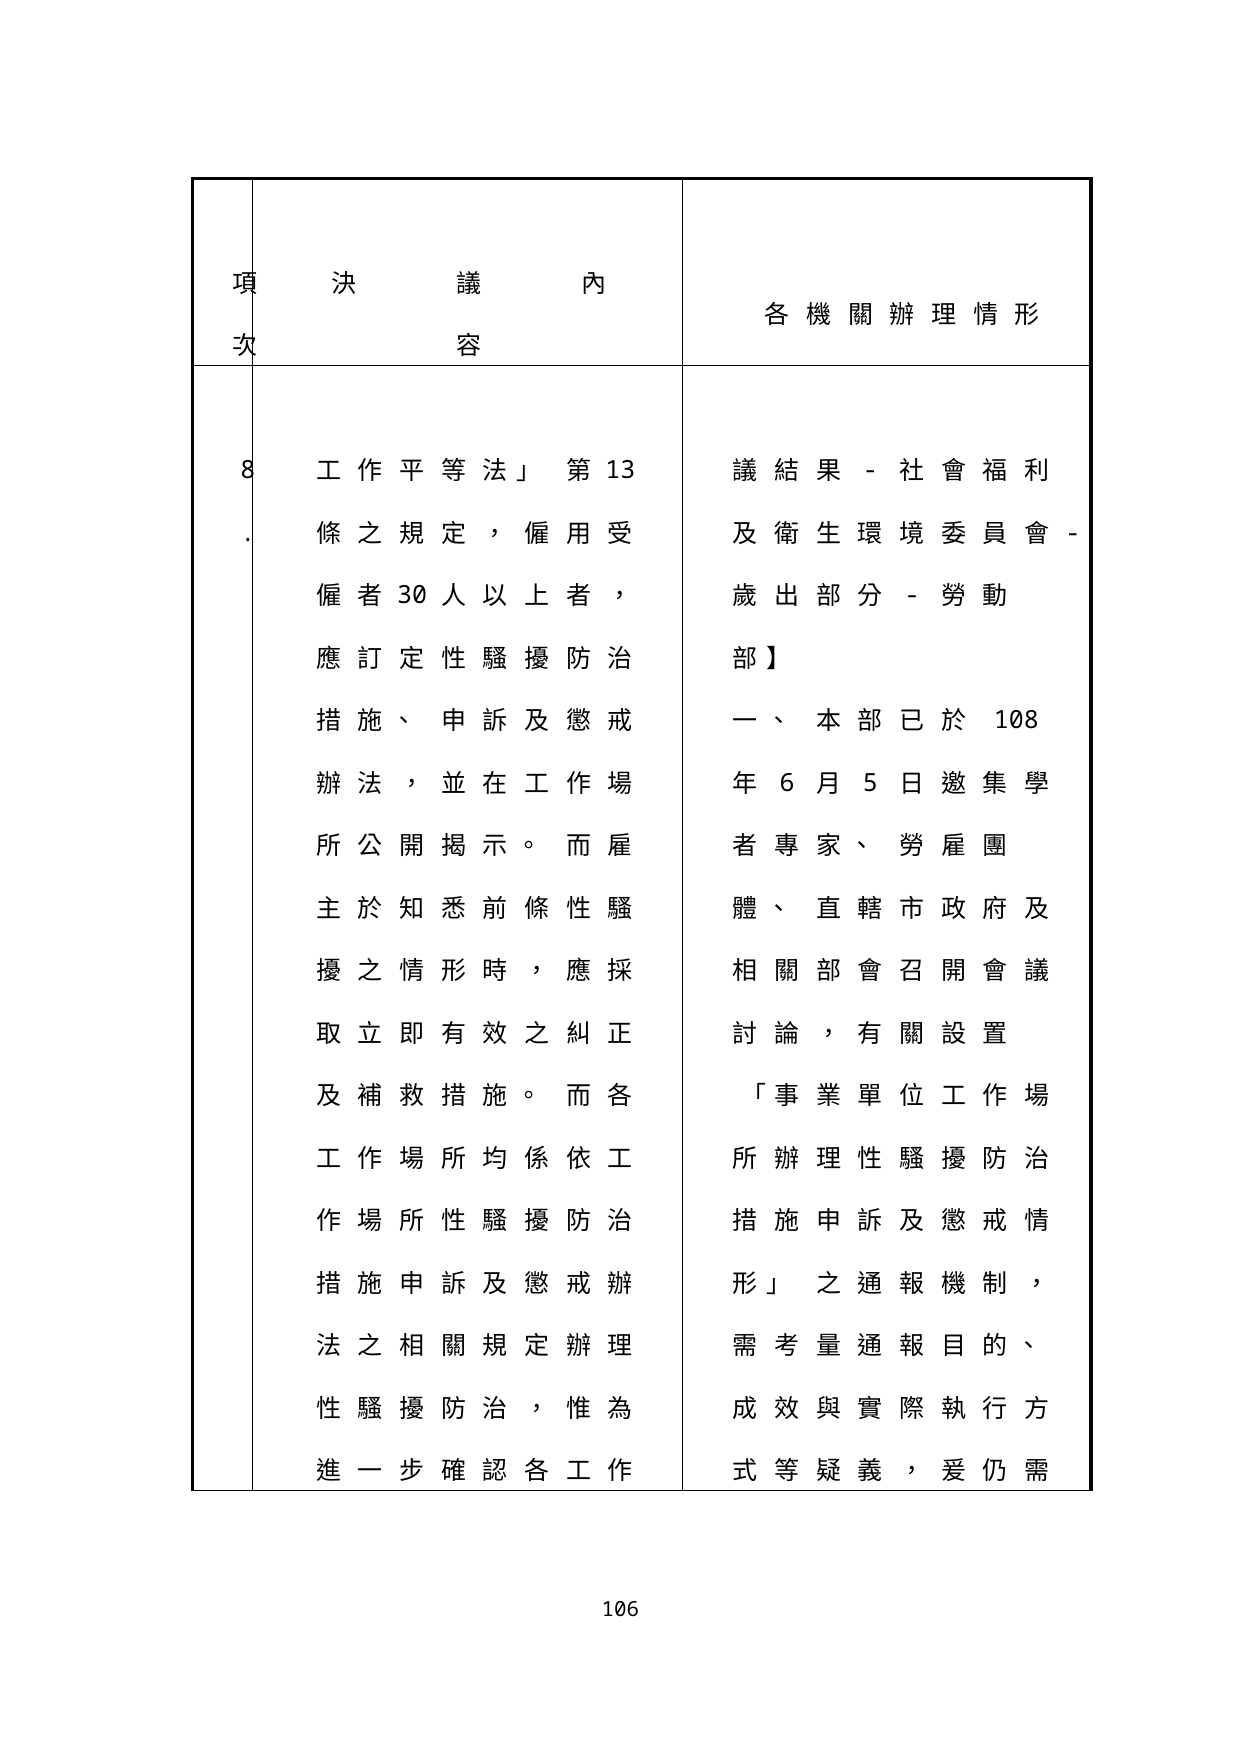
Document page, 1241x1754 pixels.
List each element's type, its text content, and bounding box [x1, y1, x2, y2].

table_cell 工作平等法」第13條之規定，僱用受僱者30人以上者，應訂定性騷擾防治措施、申訴及懲戒辦法，並在工作場所公開揭示。而雇主於知悉前條性騷擾之情形時，應採取立即有效之糾正及補救措施。而各工作場所均係依工作場所性騷擾防治措施申訴及懲戒辦法之相關規定辦理性騷擾防治，惟為進一步確認各工作 [253, 366, 682, 1490]
table_header 決 議 內 容 [253, 180, 682, 365]
table_cell 議結果-社會福利及衛生環境委員會-歲出部分-勞動部】 一、本部已於108年6月5日邀集學者專家、勞雇團體、直轄市政府及相關部會召開會議討論，有關設置「事業單位工作場所辦理性騷擾防治措施申訴及懲戒情形」之通報機制，需考量通報目的、成效與實際執行方式等疑義，爰仍需 [683, 366, 1089, 1490]
table_cell 28. [194, 366, 252, 1490]
table_header 項次 [194, 180, 252, 365]
table_header 各機關辦理情形 [683, 180, 1089, 365]
